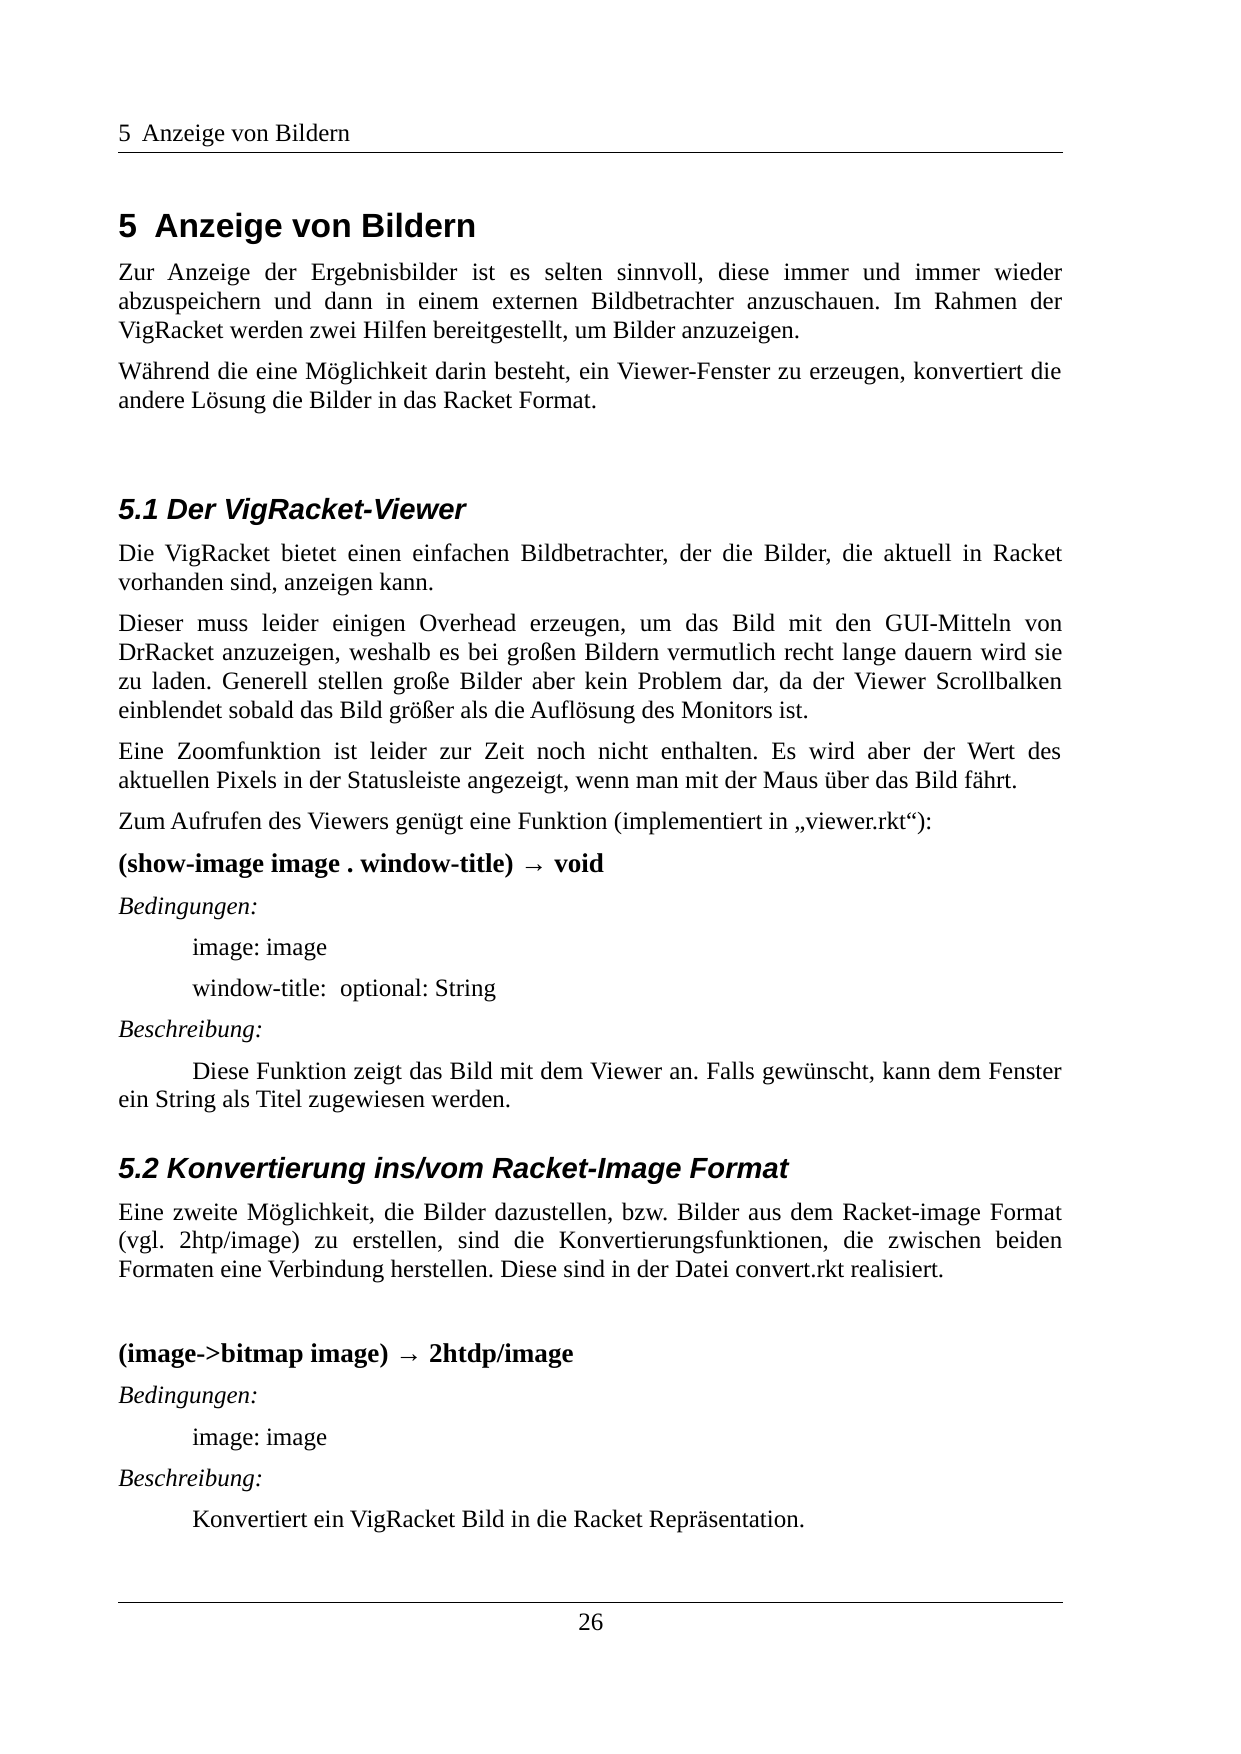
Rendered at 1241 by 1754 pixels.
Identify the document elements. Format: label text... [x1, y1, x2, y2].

text Diese Funktion zeigt das Bild mit dem Viewer an. Falls gewünscht, kann dem Fenster ein String als Titel zugewiesen werden. [118, 1056, 1063, 1113]
text Die VigRacket bietet einen einfachen Bildbetrachter, der die Bilder, die aktuell in Racket vorhanden sind, anzeigen kann. [118, 538, 1063, 596]
text (show-image image . window-title) → void [118, 847, 1063, 878]
text image: image [118, 932, 1063, 961]
text Beschreibung: [118, 1014, 1063, 1043]
subtitle 5.2 Konvertierung ins/vom Racket-Image Format [118, 1151, 1063, 1184]
text window-title: optional: String [118, 973, 1063, 1002]
subtitle 5.1 Der VigRacket-Viewer [118, 492, 1063, 526]
text Dieser muss leider einigen Overhead erzeugen, um das Bild mit den GUI-Mitteln von DrRacket anzuzeigen, weshalb es bei großen Bildern vermutlich recht lange dauern wird sie zu laden. Generell stellen große Bilder aber kein Problem dar, da der Viewer Scrollbalken einblendet sobald das Bild größer als die Auflösung des Monitors ist. [118, 608, 1063, 723]
subtitle 5 Anzeige von Bildern [118, 206, 1063, 245]
text (image->bitmap image) → 2htdp/image [118, 1337, 1063, 1368]
text Eine Zoomfunktion ist leider zur Zeit noch nicht enthalten. Es wird aber der Wert des aktuellen Pixels in der Statusleiste angezeigt, wenn man mit der Maus über das Bild fährt. [118, 736, 1063, 793]
text Konvertiert ein VigRacket Bild in die Racket Repräsentation. [118, 1504, 1063, 1533]
text Bedingungen: [118, 891, 1063, 919]
text image: image [118, 1422, 1063, 1451]
text Während die eine Möglichkeit darin besteht, ein Viewer-Fenster zu erzeugen, konvertiert die andere Lösung die Bilder in das Racket Format. [118, 356, 1063, 414]
text Zur Anzeige der Ergebnisbilder ist es selten sinnvoll, diese immer und immer wieder abzuspeichern und dann in einem externen Bildbetrachter anzuschauen. Im Rahmen der VigRacket werden zwei Hilfen bereitgestellt, um Bilder anzuzeigen. [118, 257, 1063, 344]
text Zum Aufrufen des Viewers genügt eine Funktion (implementiert in „viewer.rkt“): [118, 806, 1063, 835]
text Beschreibung: [118, 1463, 1063, 1492]
text Eine zweite Möglichkeit, die Bilder dazustellen, bzw. Bilder aus dem Racket-image Format (vgl. 2htp/image) zu erstellen, sind die Konvertierungsfunktionen, die zwischen beiden Formaten eine Verbindung herstellen. Diese sind in der Datei convert.rkt realisiert. [118, 1197, 1063, 1283]
text Bedingungen: [118, 1381, 1063, 1409]
